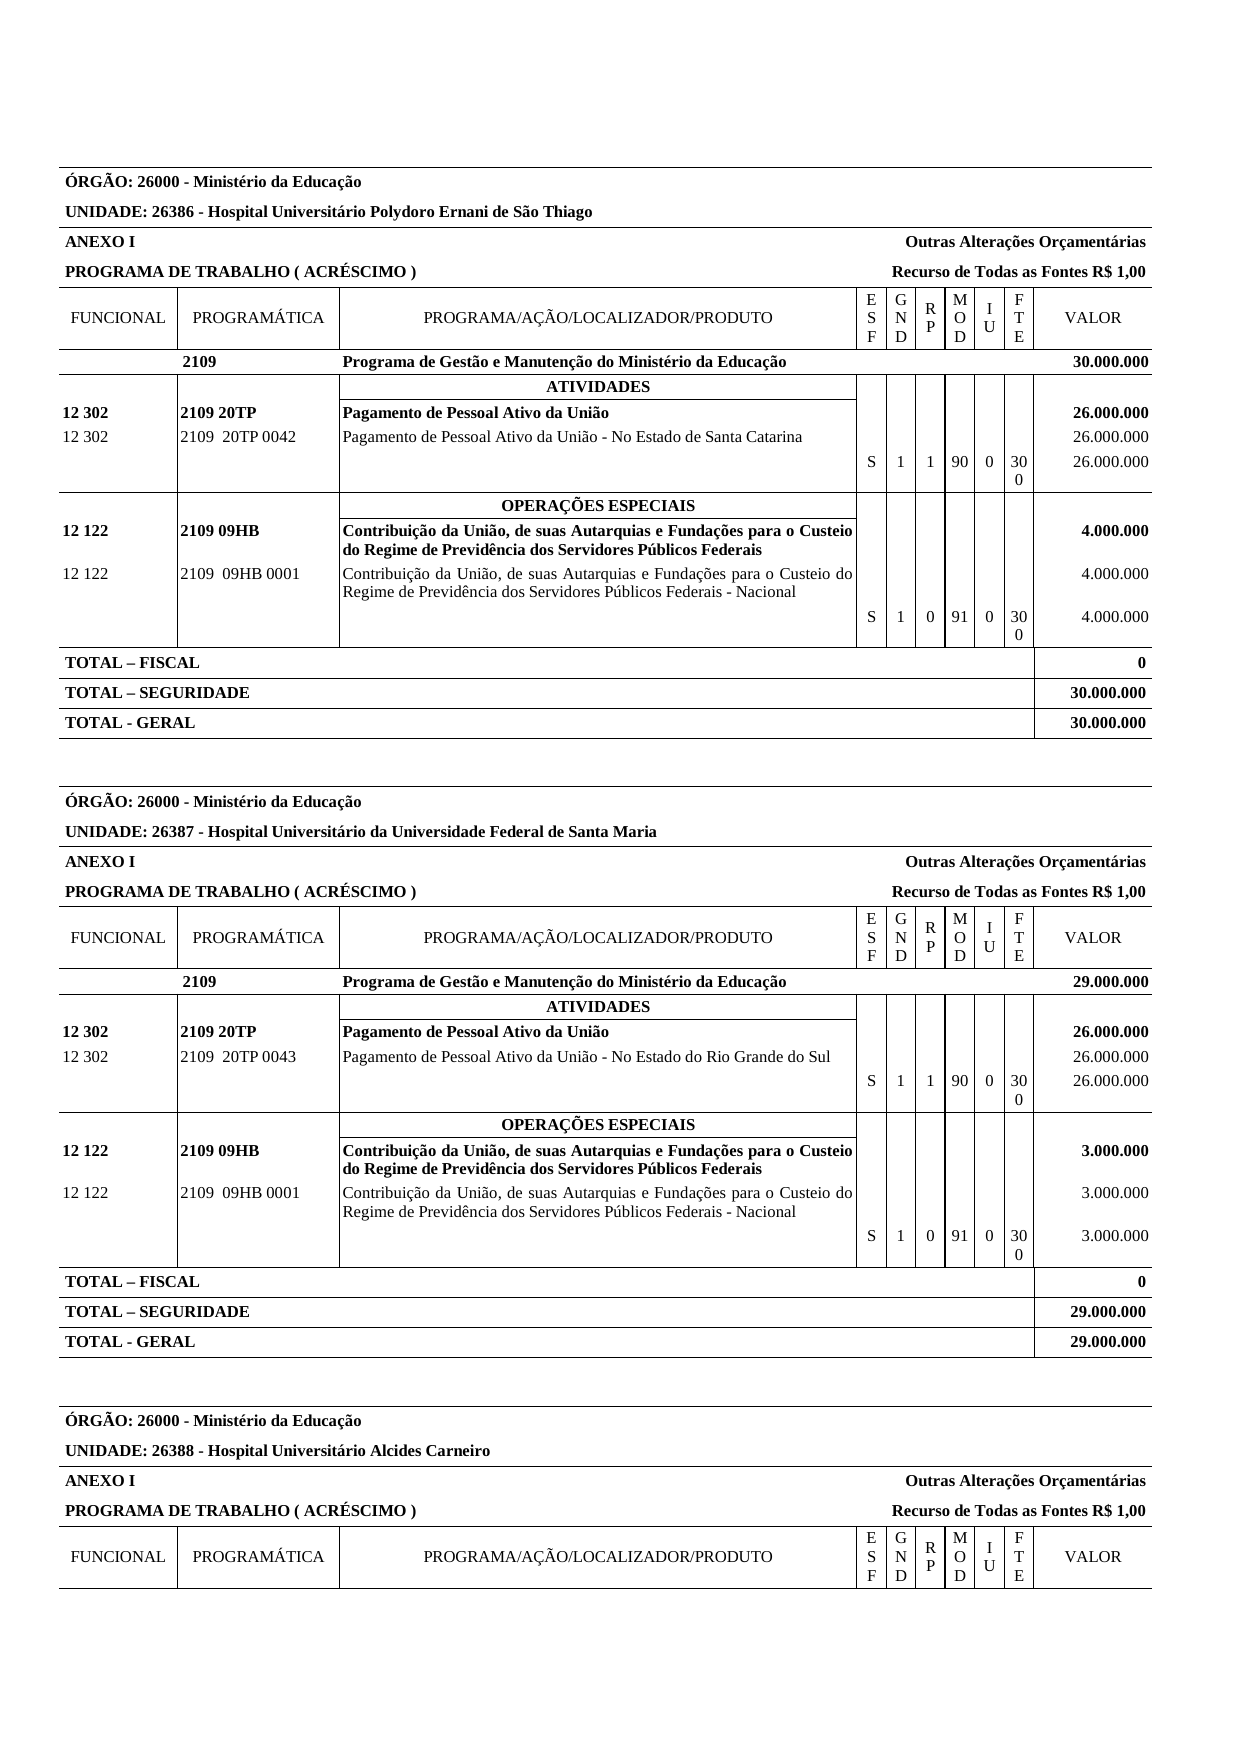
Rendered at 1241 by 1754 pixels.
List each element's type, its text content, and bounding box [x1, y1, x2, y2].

table_cell 300 [1005, 1224, 1033, 1267]
table_cell Recurso de Todas as Fontes R$ 1,00 [856, 876, 1152, 906]
table_cell TOTAL - GERAL [59, 709, 1034, 738]
table_cell [1005, 425, 1033, 449]
table_cell 2109 09HB [178, 1137, 339, 1181]
table_cell [1005, 399, 1033, 425]
table_cell 0 [1035, 1268, 1152, 1297]
table_cell 2109 20TP [178, 399, 339, 425]
table_cell [340, 1224, 856, 1267]
table_cell TOTAL – SEGURIDADE [59, 1298, 1034, 1327]
table_cell 90 [946, 1069, 974, 1112]
table_cell 1 [887, 1069, 915, 1112]
table_cell ANEXO I [59, 1467, 856, 1496]
table_cell Operações Especiais [340, 493, 856, 517]
table_cell [857, 493, 886, 517]
table_cell [975, 493, 1004, 517]
table_cell 2109 09HB 0001 [178, 561, 339, 604]
table_cell [887, 1181, 915, 1224]
table_cell [916, 561, 944, 604]
table_cell 3.000.000 [1034, 1181, 1152, 1224]
table_cell [887, 995, 915, 1019]
table_cell VALOR [1034, 907, 1152, 968]
table_cell 12 302 [59, 1019, 177, 1044]
table_cell [946, 1019, 974, 1044]
table_cell I U [975, 1527, 1004, 1587]
table_cell Pagamento de Pessoal Ativo da União - No Estado de Santa Catarina [340, 425, 856, 449]
table_cell S [857, 604, 886, 647]
table_cell 300 [1005, 1069, 1033, 1112]
table_cell Programa de Gestão e Manutenção do Ministério da Educação [340, 969, 1034, 993]
table_cell [59, 375, 177, 399]
table_cell [1005, 1137, 1033, 1181]
table_cell [916, 399, 944, 425]
table_cell E S F [857, 1527, 886, 1587]
table_cell TOTAL - GERAL [59, 1328, 1034, 1357]
table_cell [975, 561, 1004, 604]
table_cell ÓRGÃO: 26000 - Ministério da Educação [59, 168, 1152, 197]
table_cell [178, 375, 339, 399]
table_cell [1005, 493, 1033, 517]
table_cell VALOR [1034, 1527, 1152, 1587]
table_cell [178, 1069, 339, 1112]
table_cell R P [916, 907, 944, 968]
table_cell [1005, 518, 1033, 561]
table_cell [975, 995, 1004, 1019]
table_cell TOTAL – FISCAL [59, 648, 1034, 677]
table_cell Recurso de Todas as Fontes R$ 1,00 [856, 1496, 1152, 1526]
table_cell 0 [975, 449, 1004, 492]
table_cell PROGRAMÁTICA [178, 907, 339, 968]
table_cell 1 [887, 449, 915, 492]
table_cell I U [975, 288, 1004, 348]
table_cell M O D [946, 288, 974, 348]
table_cell [59, 995, 177, 1019]
table_cell [916, 425, 944, 449]
table_cell 26.000.000 [1034, 1069, 1152, 1112]
table_cell UNIDADE: 26386 - Hospital Universitário Polydoro Ernani de São Thiago [59, 197, 856, 227]
table_cell [1005, 995, 1033, 1019]
table_cell Programa de Gestão e Manutenção do Ministério da Educação [340, 350, 1034, 374]
table_cell [916, 1113, 944, 1137]
table_cell Operações Especiais [340, 1113, 856, 1137]
table_cell 91 [946, 604, 974, 647]
table_cell 4.000.000 [1034, 518, 1152, 561]
table_cell Outras Alterações Orçamentárias [856, 1467, 1152, 1496]
table_cell [59, 1224, 177, 1267]
table_cell Pagamento de Pessoal Ativo da União - No Estado do Rio Grande do Sul [340, 1044, 856, 1069]
table_cell M O D [946, 1527, 974, 1587]
table_cell [916, 995, 944, 1019]
table_cell [946, 1137, 974, 1181]
table_cell 26.000.000 [1034, 399, 1152, 425]
table_cell 30.000.000 [1035, 679, 1152, 707]
table_cell 0 [975, 1069, 1004, 1112]
table_cell 300 [1005, 449, 1033, 492]
table_cell FUNCIONAL [59, 907, 177, 968]
table_cell [916, 518, 944, 561]
table_cell [340, 1069, 856, 1112]
table_cell Pagamento de Pessoal Ativo da União [340, 400, 856, 425]
table_cell E S F [857, 907, 886, 968]
table_cell 90 [946, 449, 974, 492]
table_cell [1034, 1358, 1152, 1406]
table_cell [340, 449, 856, 492]
table_cell UNIDADE: 26387 - Hospital Universitário da Universidade Federal de Santa Maria [59, 816, 856, 846]
table_cell [1034, 118, 1152, 167]
table_cell ÓRGÃO: 26000 - Ministério da Educação [59, 787, 1152, 816]
table_cell Contribuição da União, de suas Autarquias e Fundações para o Custeio do Regime de Previdência dos Servidores Públicos Federais [340, 1138, 856, 1181]
table_cell [975, 375, 1004, 399]
table_cell 2109 20TP [178, 1019, 339, 1044]
table_cell Atividades [340, 375, 856, 399]
table_cell [975, 1113, 1004, 1137]
table_cell [856, 1436, 1152, 1466]
table_cell [975, 1019, 1004, 1044]
table_cell 2109 [59, 969, 339, 993]
table_cell [857, 425, 886, 449]
table_cell 12 122 [59, 1137, 177, 1181]
table_cell TOTAL – SEGURIDADE [59, 679, 1034, 707]
table_cell [916, 493, 944, 517]
table_cell 26.000.000 [1034, 425, 1152, 449]
table_cell 2109 09HB [178, 518, 339, 561]
table_cell [857, 518, 886, 561]
table_cell [916, 1019, 944, 1044]
table_cell [1005, 561, 1033, 604]
table_cell 29.000.000 [1035, 1298, 1152, 1327]
table_cell [1034, 493, 1152, 517]
table_cell 29.000.000 [1034, 969, 1152, 993]
table_cell 1 [916, 1069, 944, 1112]
table_cell [946, 1181, 974, 1224]
table_cell [946, 1113, 974, 1137]
table_cell G N D [887, 288, 915, 348]
table_cell Outras Alterações Orçamentárias [856, 847, 1152, 876]
table_cell 4.000.000 [1034, 561, 1152, 604]
table_cell G N D [887, 907, 915, 968]
table_cell 0 [916, 604, 944, 647]
table_cell [178, 493, 339, 517]
table_cell [975, 1044, 1004, 1069]
table_cell F T E [1005, 907, 1033, 968]
table_cell UNIDADE: 26388 - Hospital Universitário Alcides Carneiro [59, 1436, 856, 1466]
table_cell Recurso de Todas as Fontes R$ 1,00 [856, 257, 1152, 287]
table_cell [916, 1044, 944, 1069]
table_cell [975, 1181, 1004, 1224]
table_cell 12 122 [59, 561, 177, 604]
table_cell PROGRAMÁTICA [178, 288, 339, 348]
table_cell [178, 449, 339, 492]
table_cell [1005, 1019, 1033, 1044]
table_cell 0 [975, 1224, 1004, 1267]
table_cell PROGRAMA/AÇÃO/LOCALIZADOR/PRODUTO [340, 288, 856, 348]
table_cell 0 [916, 1224, 944, 1267]
table_cell [59, 1113, 177, 1137]
table_cell [178, 604, 339, 647]
table_cell 29.000.000 [1035, 1328, 1152, 1357]
table_cell FUNCIONAL [59, 1527, 177, 1587]
table_cell [857, 1181, 886, 1224]
table_cell PROGRAMA DE TRABALHO ( ACRÉSCIMO ) [59, 257, 856, 287]
table_cell 30.000.000 [1035, 709, 1152, 738]
table_cell PROGRAMA/AÇÃO/LOCALIZADOR/PRODUTO [340, 1527, 856, 1587]
table_cell [946, 995, 974, 1019]
table_cell [946, 1044, 974, 1069]
table_cell [887, 1137, 915, 1181]
table_cell 1 [887, 604, 915, 647]
table_cell 2109 09HB 0001 [178, 1181, 339, 1224]
table_cell [59, 604, 177, 647]
table_cell R P [916, 1527, 944, 1587]
table_cell [975, 425, 1004, 449]
table_cell [857, 1019, 886, 1044]
table_cell [975, 399, 1004, 425]
table_cell 30.000.000 [1034, 350, 1152, 374]
table_cell S [857, 1069, 886, 1112]
table_cell [178, 995, 339, 1019]
table_cell R P [916, 288, 944, 348]
table_cell [946, 561, 974, 604]
table_cell [59, 739, 1034, 786]
table_cell [857, 1113, 886, 1137]
table_cell [975, 1137, 1004, 1181]
table_cell [1034, 995, 1152, 1019]
table_cell VALOR [1034, 288, 1152, 348]
table_cell 4.000.000 [1034, 604, 1152, 647]
table_cell [1005, 1113, 1033, 1137]
table_cell [857, 399, 886, 425]
table_cell 2109 20TP 0043 [178, 1044, 339, 1069]
table_cell [857, 561, 886, 604]
table_cell [59, 1069, 177, 1112]
table_cell [857, 995, 886, 1019]
table_cell FUNCIONAL [59, 288, 177, 348]
table_cell [887, 1019, 915, 1044]
table_cell [916, 375, 944, 399]
table_cell [59, 493, 177, 517]
table_cell PROGRAMA/AÇÃO/LOCALIZADOR/PRODUTO [340, 907, 856, 968]
table_cell [340, 604, 856, 647]
table_cell [857, 1044, 886, 1069]
table_cell 0 [975, 604, 1004, 647]
table_cell 12 122 [59, 1181, 177, 1224]
table_cell [887, 1044, 915, 1069]
table_cell ÓRGÃO: 26000 - Ministério da Educação [59, 1407, 1152, 1436]
table_cell 1 [887, 1224, 915, 1267]
table_cell I U [975, 907, 1004, 968]
table_cell 3.000.000 [1034, 1224, 1152, 1267]
table_cell 300 [1005, 604, 1033, 647]
table_cell PROGRAMA DE TRABALHO ( ACRÉSCIMO ) [59, 1496, 856, 1526]
table_cell 2109 [59, 350, 339, 374]
table_cell [887, 1113, 915, 1137]
table_cell 2109 20TP 0042 [178, 425, 339, 449]
table_cell G N D [887, 1527, 915, 1587]
table_cell PROGRAMÁTICA [178, 1527, 339, 1587]
table_cell [975, 518, 1004, 561]
table_cell 1 [916, 449, 944, 492]
table_cell [857, 375, 886, 399]
table_cell E S F [857, 288, 886, 348]
table_cell 12 302 [59, 399, 177, 425]
table_cell [857, 1137, 886, 1181]
table_cell [946, 518, 974, 561]
table_cell [1034, 1113, 1152, 1137]
table_cell 12 302 [59, 425, 177, 449]
table_cell 26.000.000 [1034, 1019, 1152, 1044]
table_cell Outras Alterações Orçamentárias [856, 228, 1152, 257]
table_cell Atividades [340, 995, 856, 1019]
table_cell [887, 425, 915, 449]
table_cell [1005, 1181, 1033, 1224]
table_cell [1005, 1044, 1033, 1069]
table_cell 12 302 [59, 1044, 177, 1069]
table_cell 26.000.000 [1034, 449, 1152, 492]
table_cell S [857, 449, 886, 492]
table_cell F T E [1005, 1527, 1033, 1587]
table_cell [946, 399, 974, 425]
table_cell [178, 1224, 339, 1267]
table_cell 12 122 [59, 518, 177, 561]
table_cell [946, 375, 974, 399]
table_cell [887, 493, 915, 517]
table_cell [887, 518, 915, 561]
table_cell M O D [946, 907, 974, 968]
table_cell [59, 118, 1034, 167]
table_cell 0 [1035, 648, 1152, 677]
table_cell 91 [946, 1224, 974, 1267]
table_cell [887, 399, 915, 425]
table_cell [178, 1113, 339, 1137]
table_cell ANEXO I [59, 847, 856, 876]
table_cell TOTAL – FISCAL [59, 1268, 1034, 1297]
table_cell [1034, 739, 1152, 786]
table_cell Contribuição da União, de suas Autarquias e Fundações para o Custeio do Regime de Previdência dos Servidores Públicos Federais - Nacional [340, 561, 856, 604]
table_cell [59, 449, 177, 492]
table_cell [887, 375, 915, 399]
table_cell [916, 1181, 944, 1224]
table_cell Contribuição da União, de suas Autarquias e Fundações para o Custeio do Regime de Previdência dos Servidores Públicos Federais [340, 519, 856, 561]
table_cell Contribuição da União, de suas Autarquias e Fundações para o Custeio do Regime de Previdência dos Servidores Públicos Federais - Nacional [340, 1181, 856, 1224]
table_cell [856, 197, 1152, 227]
table_cell [856, 816, 1152, 846]
table_cell F T E [1005, 288, 1033, 348]
table_cell 26.000.000 [1034, 1044, 1152, 1069]
table_cell Pagamento de Pessoal Ativo da União [340, 1020, 856, 1044]
table_cell [946, 493, 974, 517]
table_cell [887, 561, 915, 604]
table_cell S [857, 1224, 886, 1267]
table_cell ANEXO I [59, 228, 856, 257]
table_cell [1005, 375, 1033, 399]
table_cell [946, 425, 974, 449]
table_cell [1034, 375, 1152, 399]
table_cell [916, 1137, 944, 1181]
table_cell [59, 1358, 1034, 1406]
table_cell 3.000.000 [1034, 1137, 1152, 1181]
table_cell PROGRAMA DE TRABALHO ( ACRÉSCIMO ) [59, 876, 856, 906]
